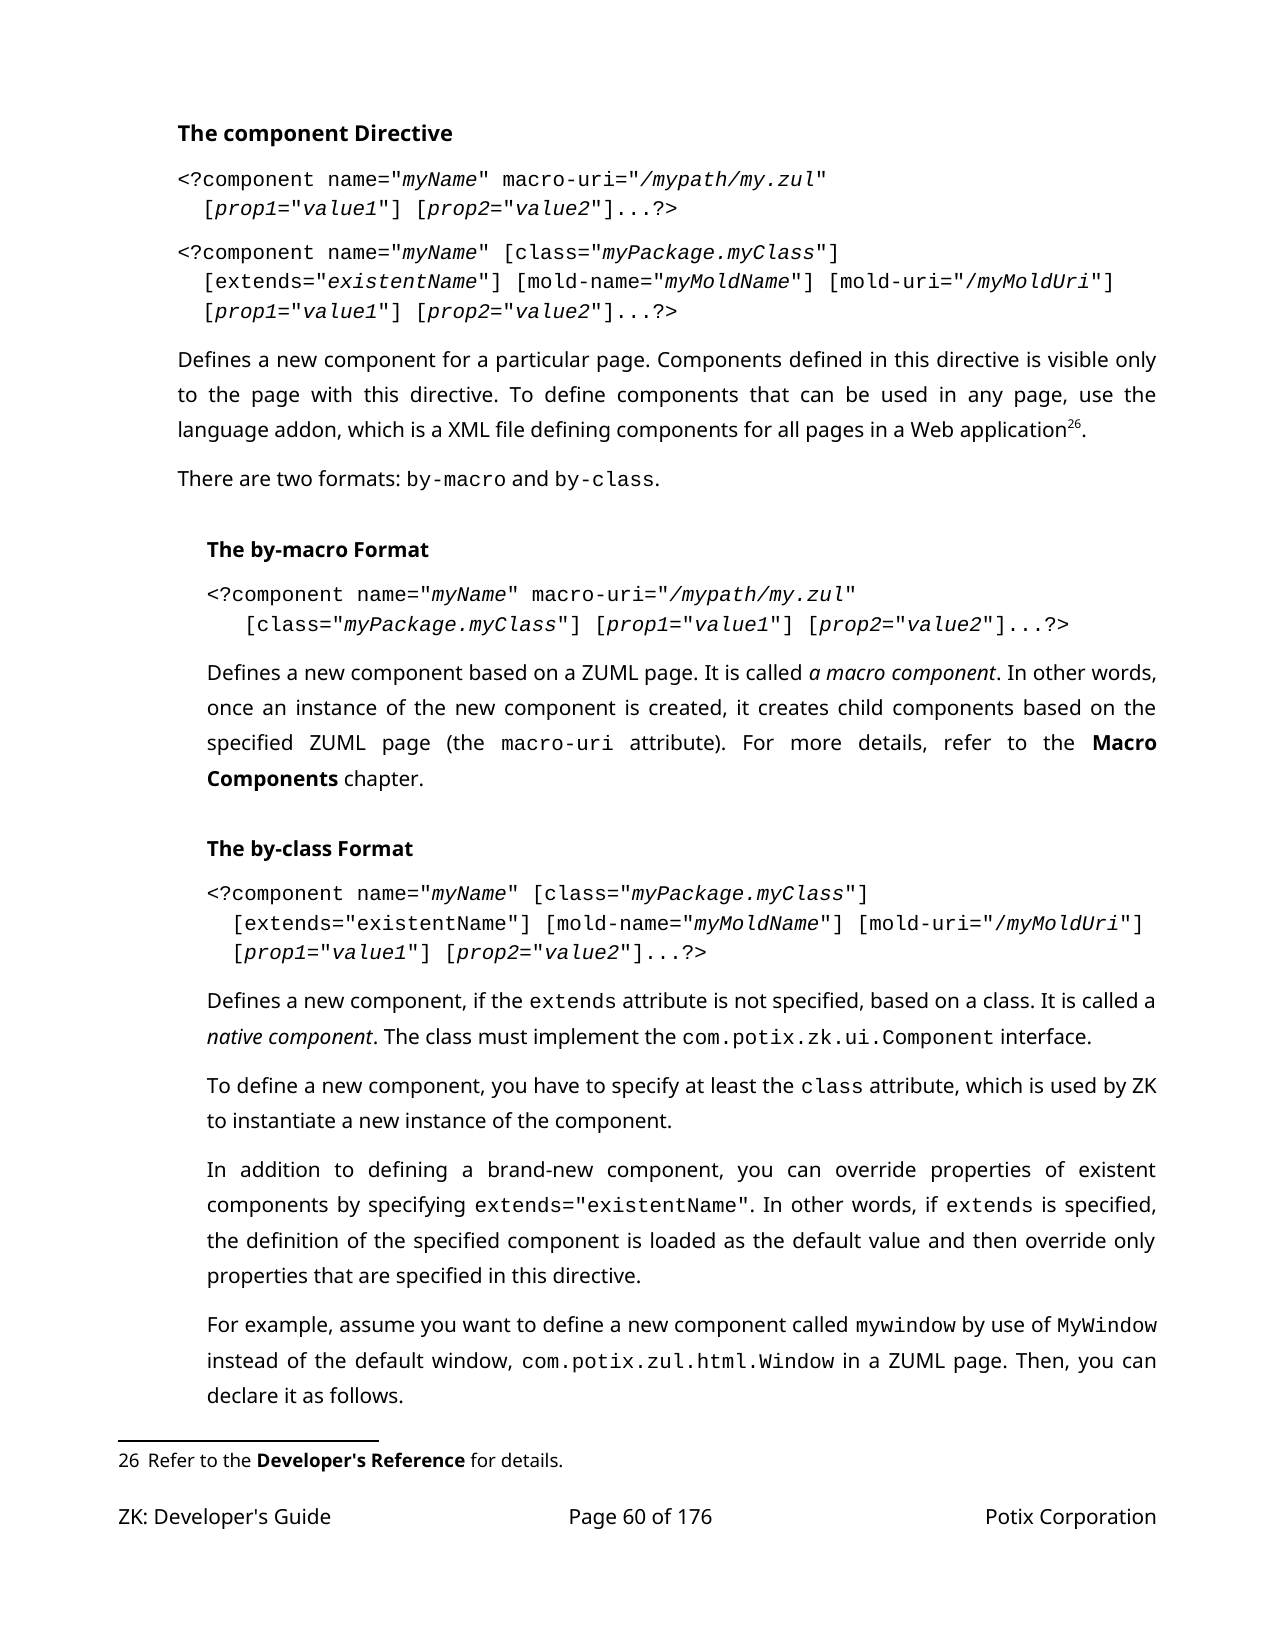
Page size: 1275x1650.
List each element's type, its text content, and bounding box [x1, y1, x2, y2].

text <?component name="myName" [class="myPackage.myClass"] [extends="existentName"] [mold-name="myMoldName"] [mold-uri="/myMoldUri"] [prop1="value1"] [prop2="value2"]...?> [177, 242, 1157, 324]
text <?component name="myName" macro-uri="/mypath/my.zul" [prop1="value1"] [prop2="value2"]...?> [177, 169, 1157, 222]
text <?component name="myName" [class="myPackage.myClass"] [extends="existentName"] [mold-name="myMoldName"] [mold-uri="/myMoldUri"] [prop1="value1"] [prop2="value2"]...?> [207, 883, 1157, 966]
text For example, assume you want to define a new component called mywindow by use of MyWindow instead of the default window, com.potix.zul.html.Window in a ZUML page. Then, you can declare it as follows. [207, 1310, 1157, 1409]
text Defines a new component, if the extends attribute is not specified, based on a class. It is called a native component. The class must implement the com.potix.zk.ui.Component interface. [207, 986, 1157, 1050]
text To define a new component, you have to specify at least the class attribute, which is used by ZK to instantiate a new instance of the component. [207, 1071, 1157, 1135]
text There are two formats: by-macro and by-class. [177, 464, 1157, 493]
text Refer to the Developer's Reference for details. [118, 1447, 1157, 1473]
text Defines a new component based on a ZUML page. It is called a macro component. In other words, once an instance of the new component is created, it creates child components based on the specified ZUML page (the macro-uri attribute). For more details, refer to the Macro Components chapter. [207, 658, 1157, 792]
text Defines a new component for a particular page. Components defined in this directive is visible only to the page with this directive. To define components that can be used in any page, use the language addon, which is a XML file defining components for all pages in a Web application. [177, 345, 1157, 444]
subtitle The by-class Format [207, 834, 1157, 863]
text <?component name="myName" macro-uri="/mypath/my.zul" [class="myPackage.myClass"] [prop1="value1"] [prop2="value2"]...?> [207, 584, 1157, 637]
subtitle The by-macro Format [207, 536, 1157, 564]
text In addition to defining a brand-new component, you can override properties of existent components by specifying extends="existentName". In other words, if extends is specified, the definition of the specified component is loaded as the default value and then override only properties that are specified in this directive. [207, 1155, 1157, 1289]
subtitle The component Directive [177, 118, 1157, 148]
